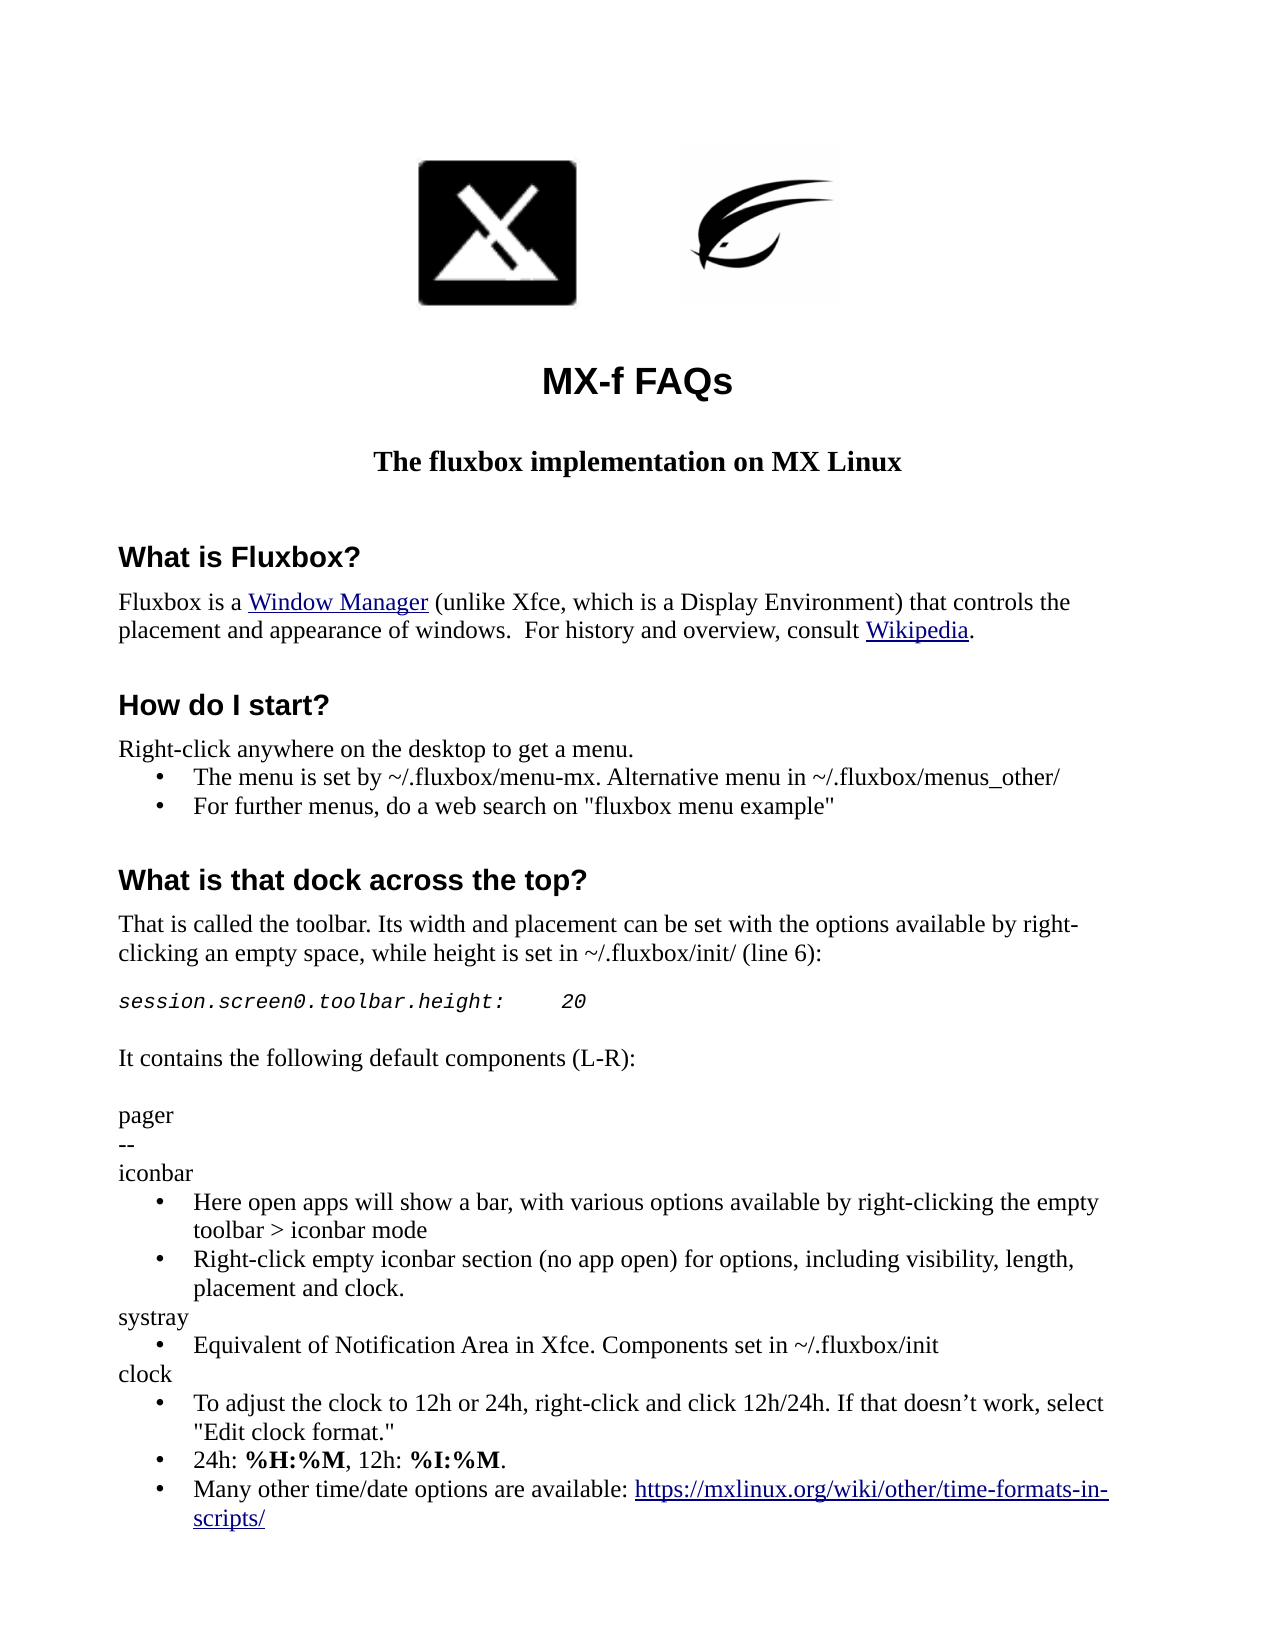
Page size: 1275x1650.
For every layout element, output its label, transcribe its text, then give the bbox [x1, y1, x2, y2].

text It contains the following default components (L-R): [118, 1043, 1157, 1072]
text pager [118, 1101, 1157, 1129]
subtitle What is Fluxbox? [118, 540, 1157, 574]
text Fluxbox is a Window Manager (unlike Xfce, which is a Display Environment) that controls the placement and appearance of windows. For history and overview, consult Wikipedia. [118, 587, 1157, 644]
text -- [118, 1129, 1157, 1158]
list Right-click empty iconbar section (no app open) for options, including visibility, length, placement and clock. [156, 1244, 1157, 1302]
list Here open apps will show a bar, with various options available by right-clicking the empty toolbar > iconbar mode [156, 1187, 1157, 1244]
text systray [118, 1302, 1157, 1331]
subtitle What is that dock across the top? [118, 863, 1157, 897]
picture [415, 157, 581, 310]
text iconbar [118, 1158, 1157, 1187]
list The menu is set by ~/.fluxbox/menu-mx. Alternative menu in ~/.fluxbox/menus_other/ [156, 762, 1157, 791]
text That is called the toolbar. Its width and placement can be set with the options available by right-clicking an empty space, while height is set in ~/.fluxbox/init/ (line 6): [118, 909, 1157, 967]
text The fluxbox implementation on MX Linux [118, 444, 1157, 477]
list To adjust the clock to 12h or 24h, right-click and click 12h/24h. If that doesn’t work, select "Edit clock format." [156, 1388, 1157, 1446]
text session.screen0.toolbar.height: 20 [118, 991, 1157, 1014]
text clock [118, 1359, 1157, 1388]
picture [681, 145, 842, 305]
subtitle MX-f FAQs [118, 359, 1157, 403]
list Equivalent of Notification Area in Xfce. Components set in ~/.fluxbox/init [156, 1331, 1157, 1359]
subtitle How do I start? [118, 687, 1157, 721]
list 24h: %H:%M, 12h: %I:%M. [156, 1446, 1157, 1474]
list For further menus, do a web search on "fluxbox menu example" [156, 791, 1157, 820]
list Many other time/date options are available: https://mxlinux.org/wiki/other/time-formats-in-scripts/ [156, 1474, 1157, 1532]
text Right-click anywhere on the desktop to get a menu. [118, 734, 1157, 762]
